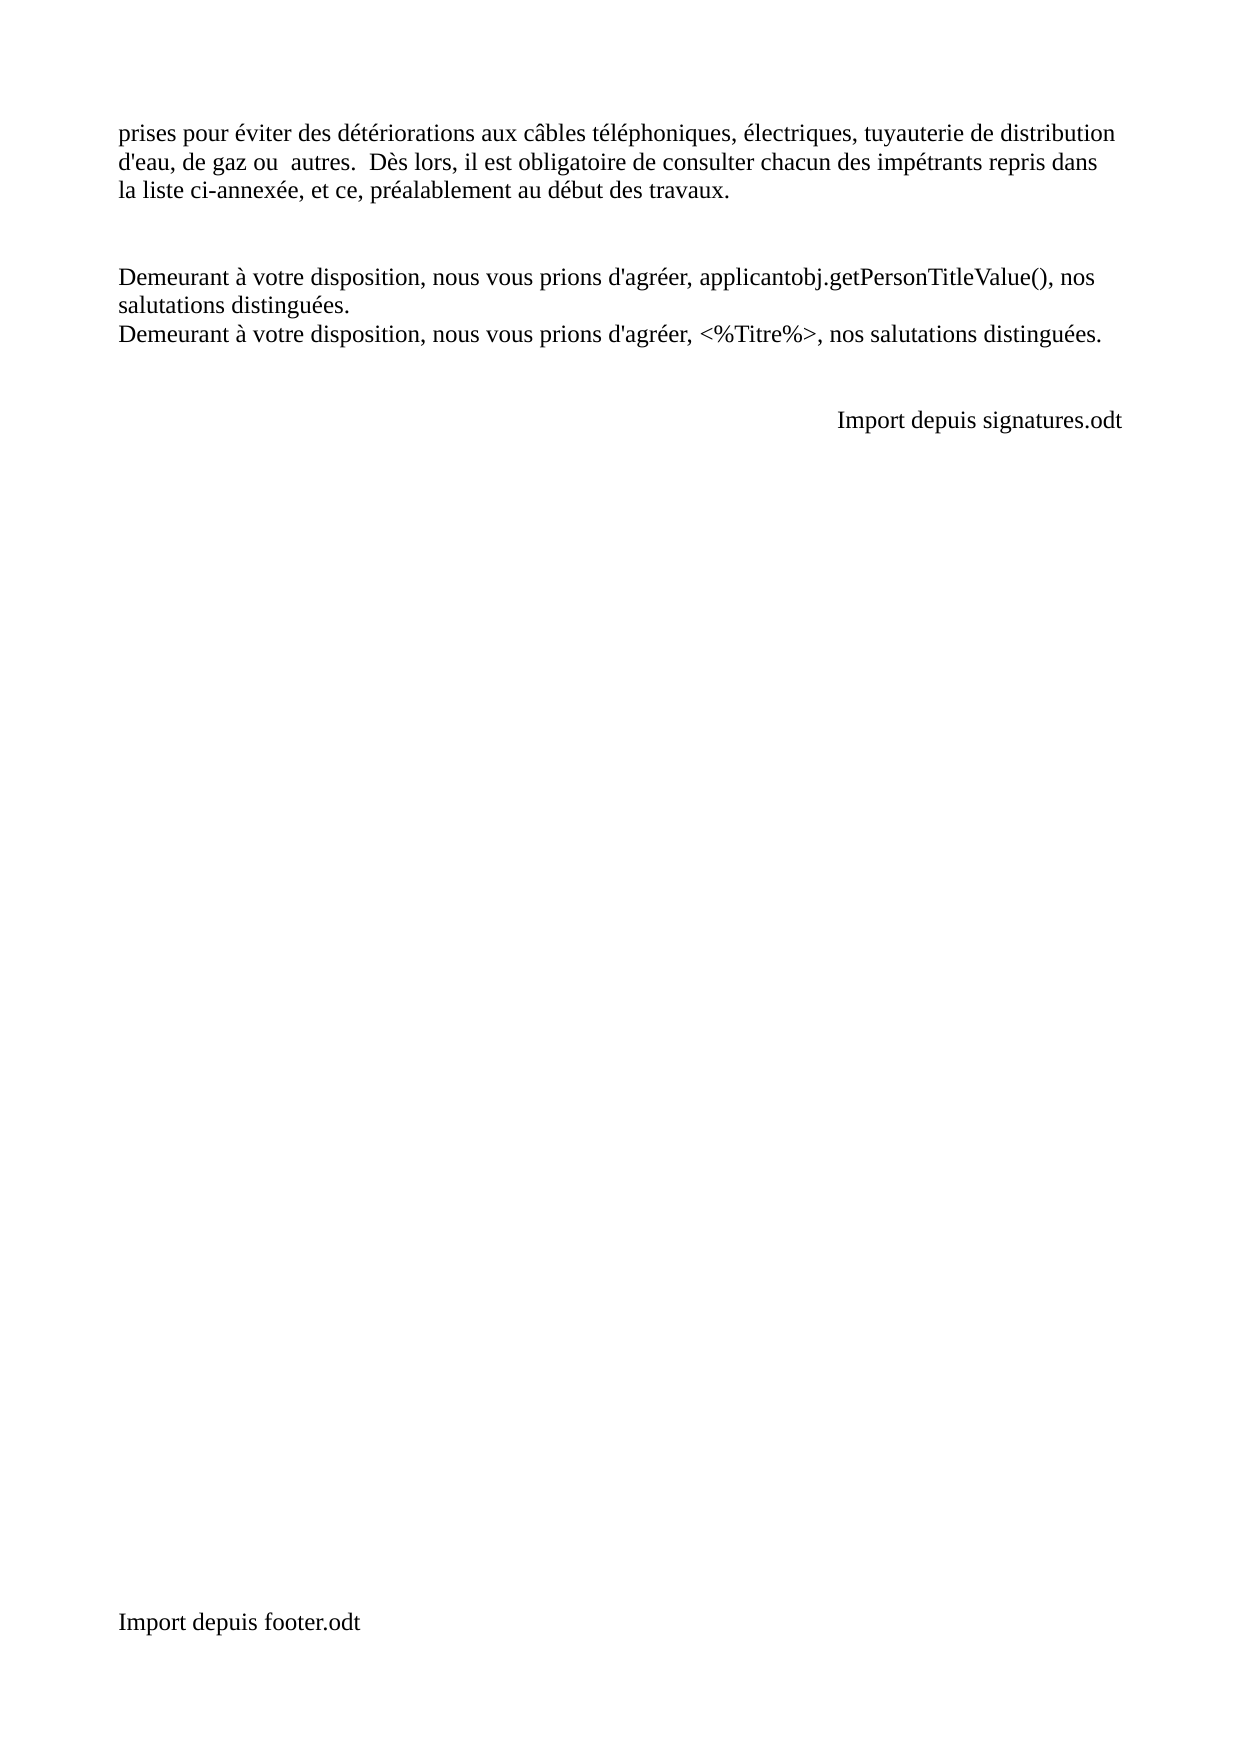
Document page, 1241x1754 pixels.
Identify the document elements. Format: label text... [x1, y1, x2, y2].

text Demeurant à votre disposition, nous vous prions d'agréer, <%Titre%>, nos salutations distinguées. [118, 319, 1122, 348]
text Import depuis signatures.odt [118, 406, 1122, 434]
text Demeurant à votre disposition, nous vous prions d'agréer, applicantobj.getPersonTitleValue(), nos salutations distinguées. [118, 262, 1122, 319]
text prises pour éviter des détériorations aux câbles téléphoniques, électriques, tuyauterie de distribution d'eau, de gaz ou autres. Dès lors, il est obligatoire de consulter chacun des impétrants repris dans la liste ci-annexée, et ce, préalablement au début des travaux. [118, 118, 1122, 204]
